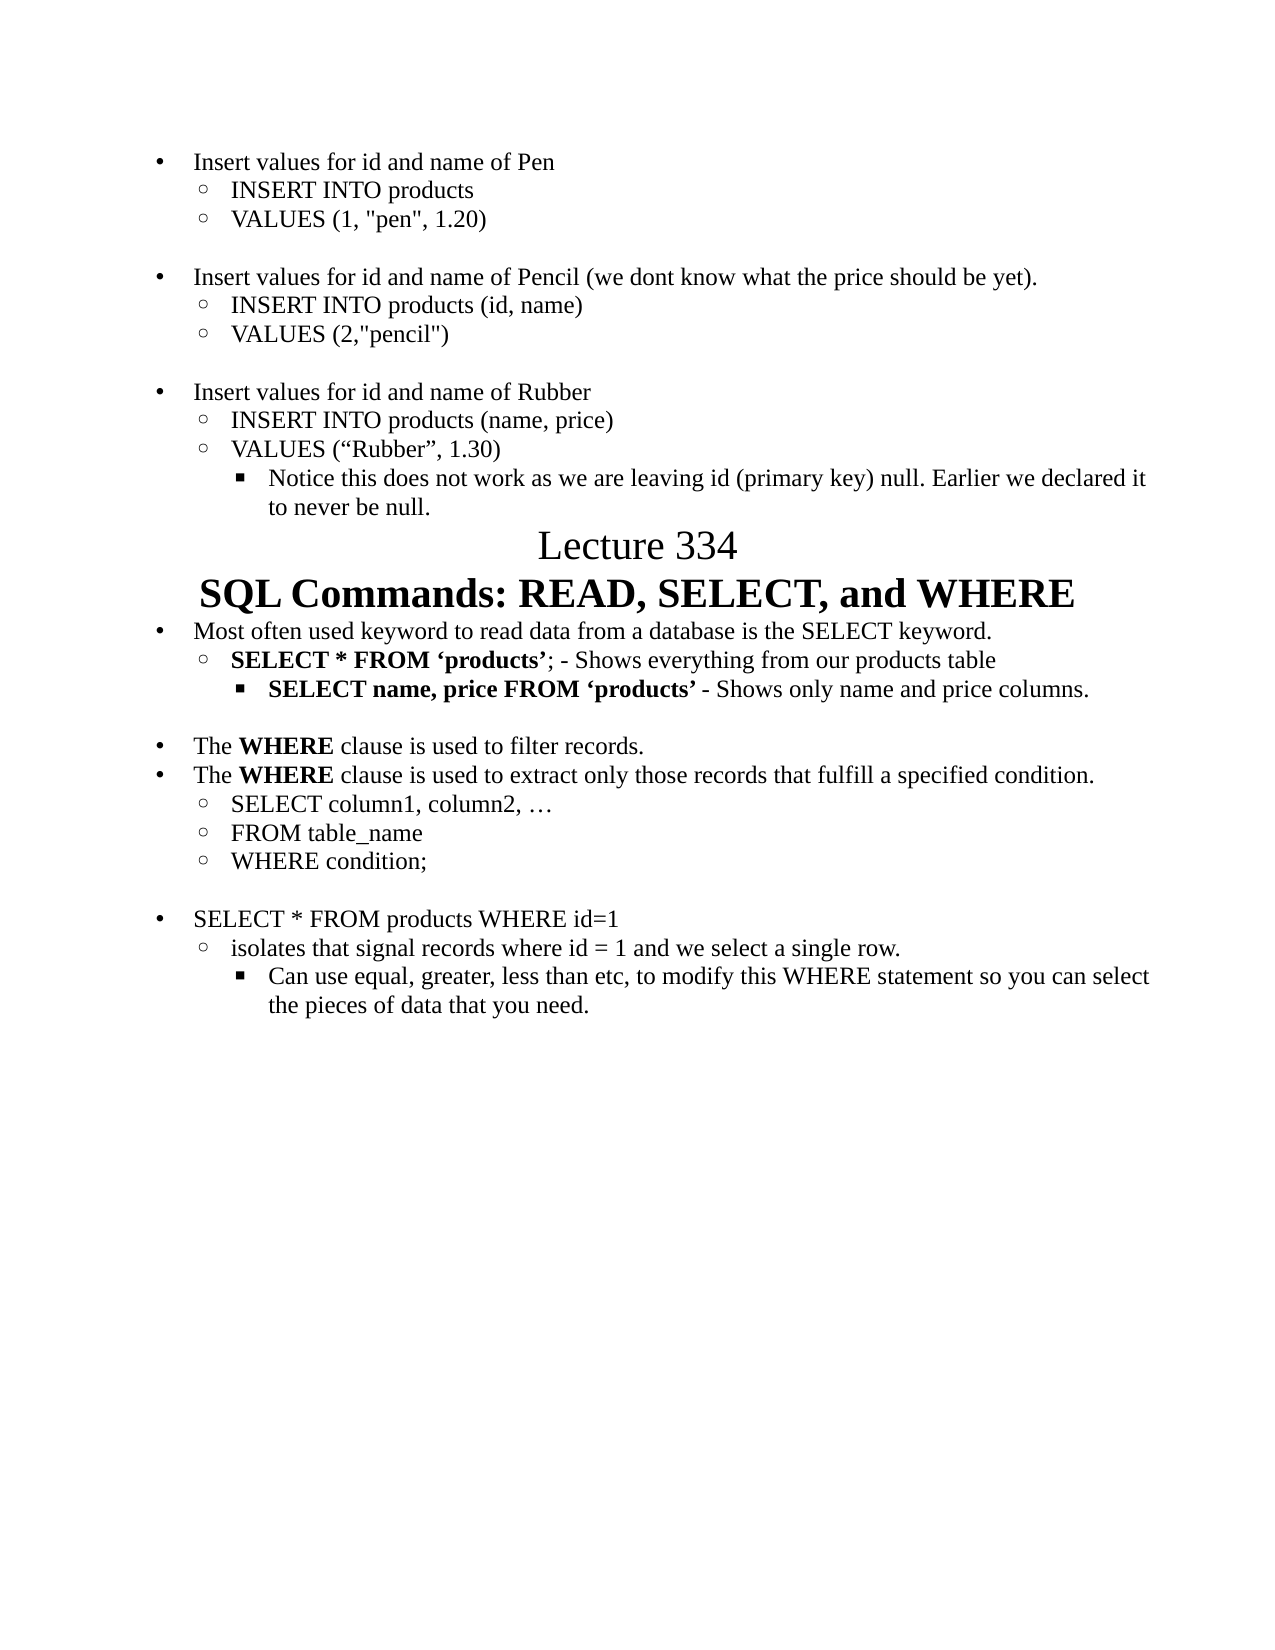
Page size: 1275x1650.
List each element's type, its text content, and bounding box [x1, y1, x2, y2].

list FROM table_name [193, 818, 1157, 846]
list Can use equal, greater, less than etc, to modify this WHERE statement so you can select the pieces of data that you need. [231, 961, 1157, 1019]
list Notice this does not work as we are leaving id (primary key) null. Earlier we declared it to never be null. [231, 463, 1157, 521]
list The WHERE clause is used to filter records. [156, 731, 1157, 760]
list SELECT column1, column2, … [193, 789, 1157, 818]
list The WHERE clause is used to extract only those records that fulfill a specified condition. [156, 760, 1157, 789]
text SQL Commands: READ, SELECT, and WHERE [118, 568, 1157, 616]
list Insert values for id and name of Pen [156, 147, 1157, 176]
text Lecture 334 [118, 521, 1157, 568]
list Insert values for id and name of Rubber [156, 377, 1157, 406]
list isolates that signal records where id = 1 and we select a single row. [193, 933, 1157, 961]
list VALUES (“Rubber”, 1.30) [193, 434, 1157, 463]
list INSERT INTO products [193, 176, 1157, 204]
list VALUES (2,"pencil") [193, 319, 1157, 348]
list SELECT * FROM ‘products’; - Shows everything from our products table [193, 645, 1157, 674]
list VALUES (1, "pen", 1.20) [193, 204, 1157, 233]
list SELECT name, price FROM ‘products’ - Shows only name and price columns. [231, 674, 1157, 703]
list Insert values for id and name of Pencil (we dont know what the price should be yet). [156, 262, 1157, 291]
list INSERT INTO products (name, price) [193, 406, 1157, 434]
list SELECT * FROM products WHERE id=1 [156, 904, 1157, 933]
list WHERE condition; [193, 846, 1157, 875]
list Most often used keyword to read data from a database is the SELECT keyword. [156, 616, 1157, 645]
list INSERT INTO products (id, name) [193, 291, 1157, 319]
